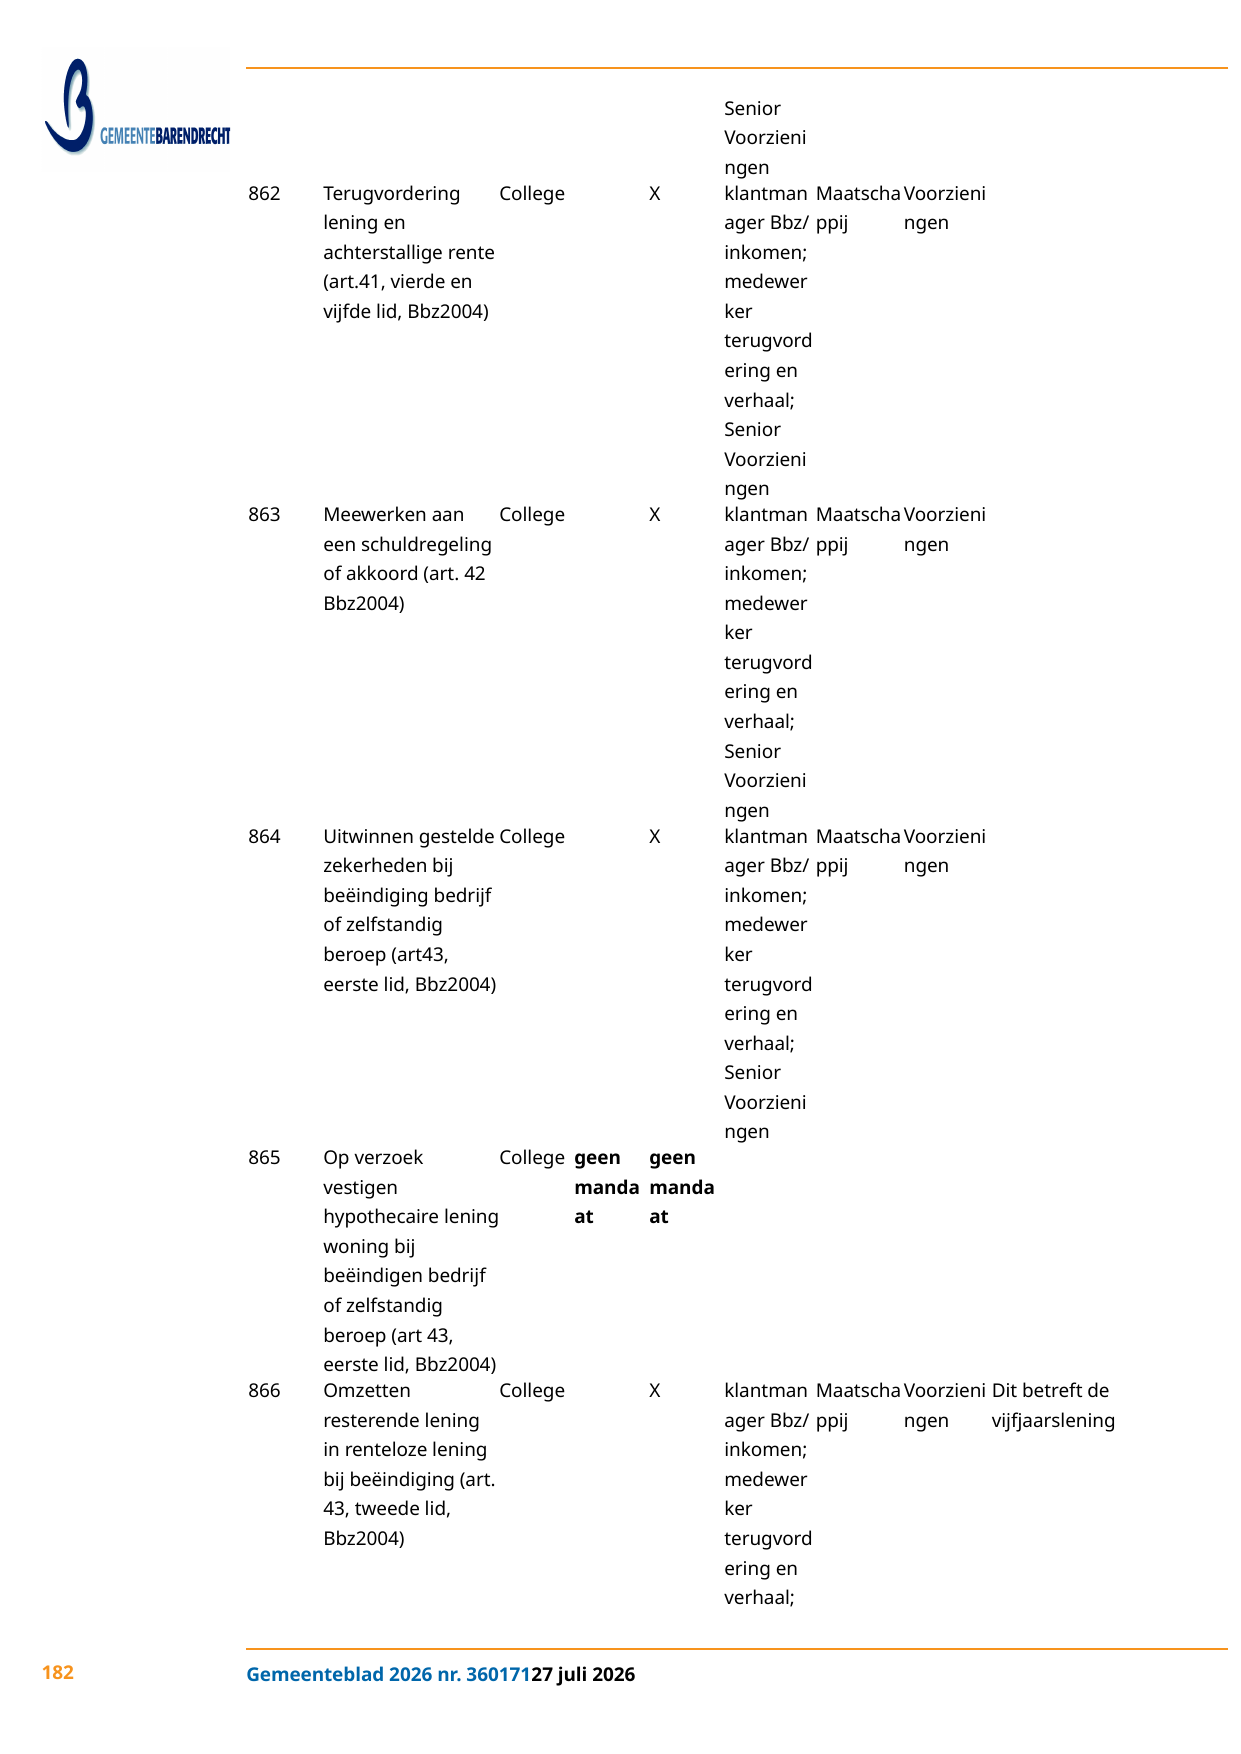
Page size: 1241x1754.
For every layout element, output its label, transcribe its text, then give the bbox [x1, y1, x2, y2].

table_cell klantmanager Bbz/ inkomen; medewerker terugvordering en verhaal; Senior Voorzieningen [724, 823, 816, 1144]
table_cell Voorzieningen [904, 501, 992, 823]
table_cell Dit betreft de vijfjaarslening [992, 1377, 1152, 1610]
table_cell Voorzieningen [904, 1377, 992, 1610]
table_cell [992, 95, 1152, 180]
table_cell College [499, 1144, 574, 1377]
table_cell [574, 95, 649, 180]
table_cell Meewerken aan een schuldregeling of akkoord (art. 42 Bbz2004) [323, 501, 499, 823]
table_cell [574, 180, 649, 501]
table_cell College [499, 823, 574, 1144]
table_cell [649, 95, 724, 180]
table_cell Terugvordering lening en achterstallige rente (art.41, vierde en vijfde lid, Bbz2004) [323, 180, 499, 501]
table_cell klantmanager Bbz/ inkomen; medewerker terugvordering en verhaal; [724, 1377, 816, 1610]
table_cell 862 [248, 180, 323, 501]
table_cell Op verzoek vestigen hypothecaire lening woning bij beëindigen bedrijf of zelfstandig beroep (art 43, eerste lid, Bbz2004) [323, 1144, 499, 1377]
table_cell [574, 501, 649, 823]
table_cell X [649, 180, 724, 501]
table_cell Maatschappij [816, 1377, 904, 1610]
table_cell geen mandaat [649, 1144, 724, 1377]
table_cell [992, 1144, 1152, 1377]
table_cell Omzetten resterende lening in renteloze lening bij beëindiging (art. 43, tweede lid, Bbz2004) [323, 1377, 499, 1610]
table_cell klantmanager Bbz/ inkomen; medewerker terugvordering en verhaal; Senior Voorzieningen [724, 180, 816, 501]
table_cell [904, 1144, 992, 1377]
table_cell [992, 180, 1152, 501]
table_cell Maatschappij [816, 180, 904, 501]
table_cell [816, 95, 904, 180]
picture [41, 47, 231, 172]
table_cell [499, 95, 574, 180]
table_cell 865 [248, 1144, 323, 1377]
table_cell [992, 501, 1152, 823]
table_cell Maatschappij [816, 823, 904, 1144]
table_cell [574, 823, 649, 1144]
table_cell X [649, 823, 724, 1144]
table_cell 863 [248, 501, 323, 823]
table_cell X [649, 501, 724, 823]
table_cell College [499, 1377, 574, 1610]
table_cell [724, 1144, 816, 1377]
table_cell 866 [248, 1377, 323, 1610]
table_cell [992, 823, 1152, 1144]
table_cell Uitwinnen gestelde zekerheden bij beëindiging bedrijf of zelfstandig beroep (art43, eerste lid, Bbz2004) [323, 823, 499, 1144]
table_cell [323, 95, 499, 180]
table_cell klantmanager Bbz/ inkomen; medewerker terugvordering en verhaal; Senior Voorzieningen [724, 501, 816, 823]
table_cell Voorzieningen [904, 823, 992, 1144]
table_cell X [649, 1377, 724, 1610]
table_cell geen mandaat [574, 1144, 649, 1377]
table_cell 864 [248, 823, 323, 1144]
table_cell College [499, 501, 574, 823]
table_cell [816, 1144, 904, 1377]
table_cell College [499, 180, 574, 501]
table_cell Maatschappij [816, 501, 904, 823]
table_cell [574, 1377, 649, 1610]
table_cell [904, 95, 992, 180]
table_cell Senior Voorzieningen [724, 95, 816, 180]
table_cell Voorzieningen [904, 180, 992, 501]
table_cell [248, 95, 323, 180]
